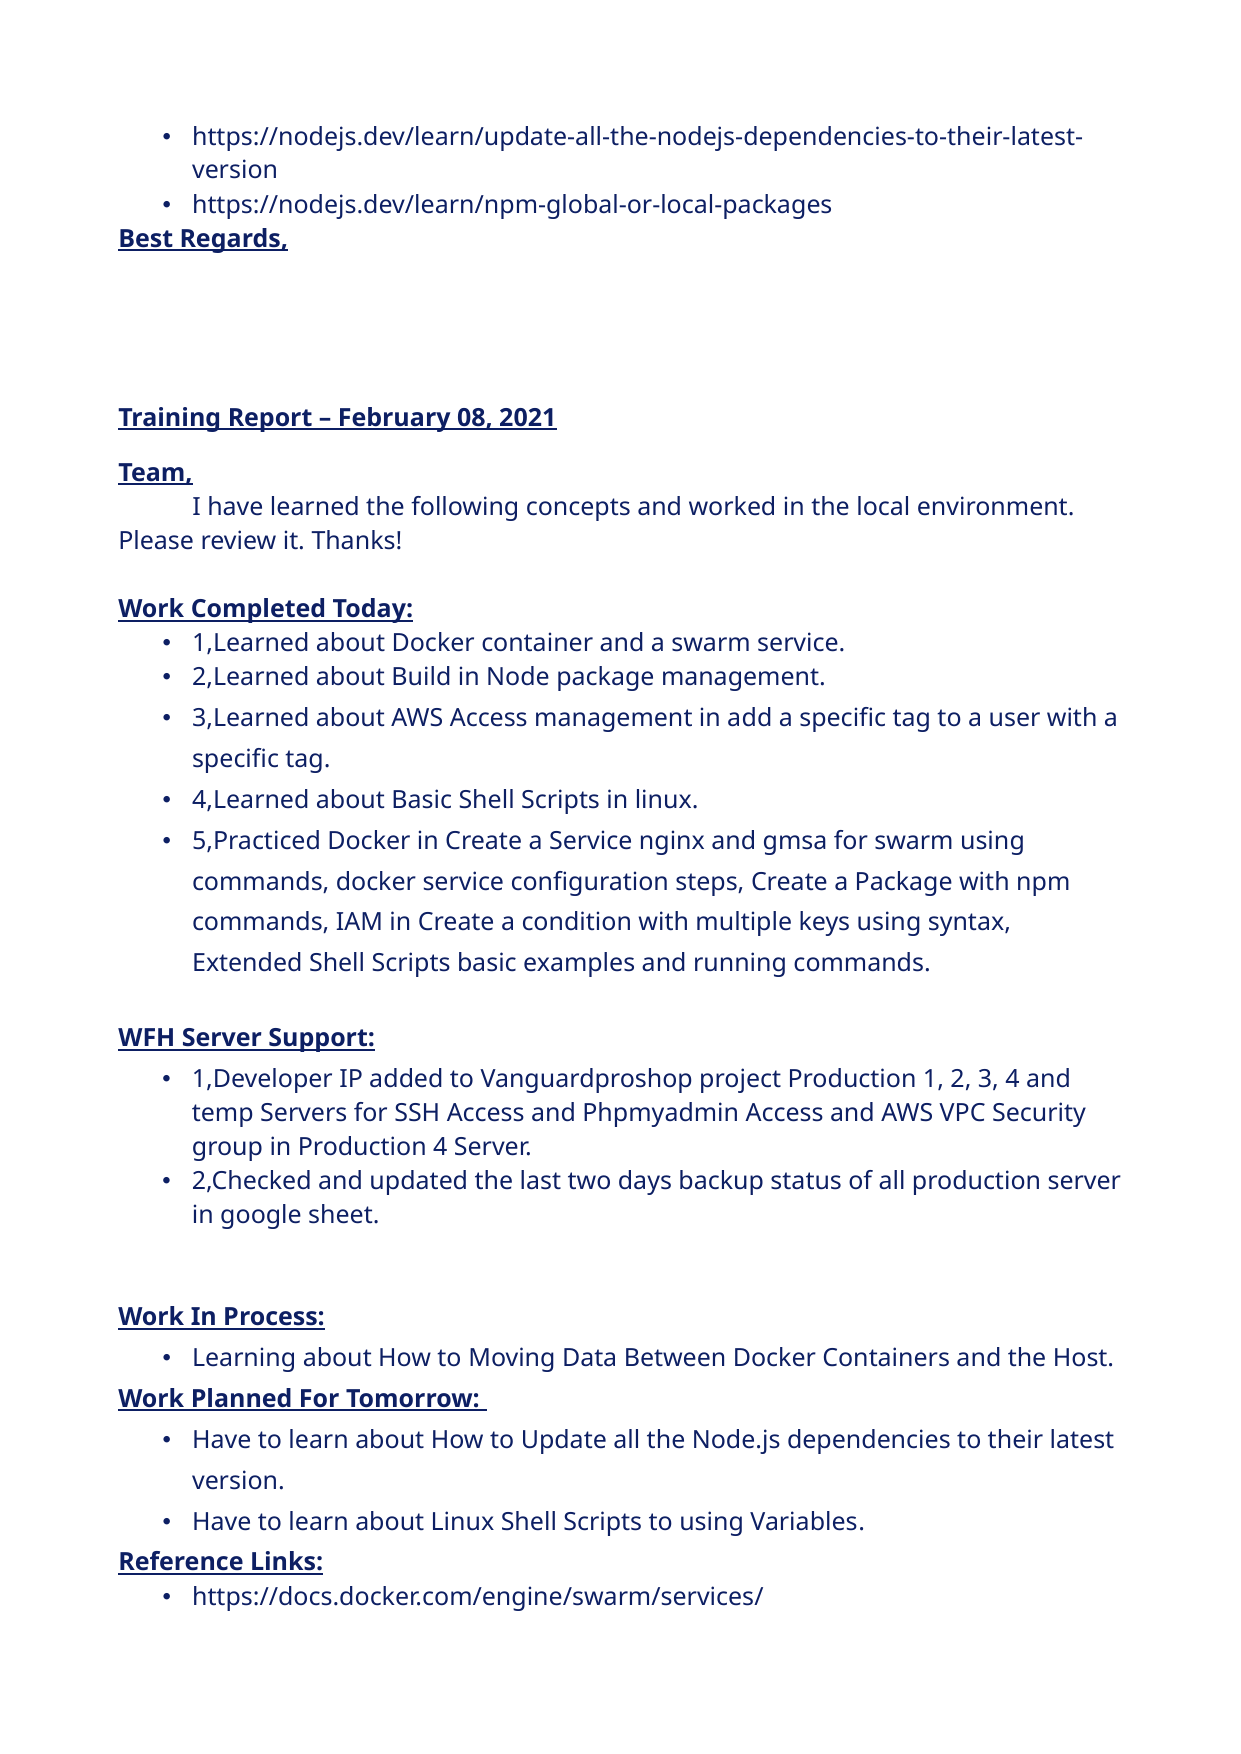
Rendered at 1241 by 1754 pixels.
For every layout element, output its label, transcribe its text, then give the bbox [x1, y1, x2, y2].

text WFH Server Support: [118, 1020, 1122, 1054]
text I have learned the following concepts and worked in the local environment. Please review it. Thanks! [118, 489, 1122, 557]
text Work In Process: [118, 1299, 1122, 1333]
list 3,Learned about AWS Access management in add a specific tag to a user with a specific tag. [162, 700, 1122, 775]
text Best Regards, [118, 220, 1122, 254]
subtitle 1,Developer IP added to Vanguardproshop project Production 1, 2, 3, 4 and temp Servers for SSH Access and Phpmyadmin Access and AWS VPC Security group in Production 4 Server. [162, 1061, 1122, 1163]
list https://docs.docker.com/engine/swarm/services/ [162, 1578, 1122, 1612]
list 5,Practiced Docker in Create a Service nginx and gmsa for swarm using commands, docker service configuration steps, Create a Package with npm commands, IAM in Create a condition with multiple keys using syntax, Extended Shell Scripts basic examples and running commands. [162, 822, 1122, 979]
text Reference Links: [118, 1544, 1122, 1578]
text Training Report – February 08, 2021 [118, 399, 1122, 433]
list Have to learn about Linux Shell Scripts to using Variables. [162, 1503, 1122, 1537]
list 2,Learned about Build in Node package management. [162, 659, 1122, 693]
list 1,Learned about Docker container and a swarm service. [162, 625, 1122, 659]
list https://nodejs.dev/learn/npm-global-or-local-packages [162, 186, 1122, 220]
list https://nodejs.dev/learn/update-all-the-nodejs-dependencies-to-their-latest-version [162, 118, 1122, 186]
list 4,Learned about Basic Shell Scripts in linux. [162, 782, 1122, 816]
text Work Completed Today: [118, 591, 1122, 625]
text Work Planned For Tomorrow: [118, 1381, 1122, 1415]
list Have to learn about How to Update all the Node.js dependencies to their latest version. [162, 1422, 1122, 1496]
list Learning about How to Moving Data Between Docker Containers and the Host. [162, 1340, 1122, 1374]
subtitle 2,Checked and updated the last two days backup status of all production server in google sheet. [162, 1163, 1122, 1231]
text Team, [118, 455, 1122, 489]
